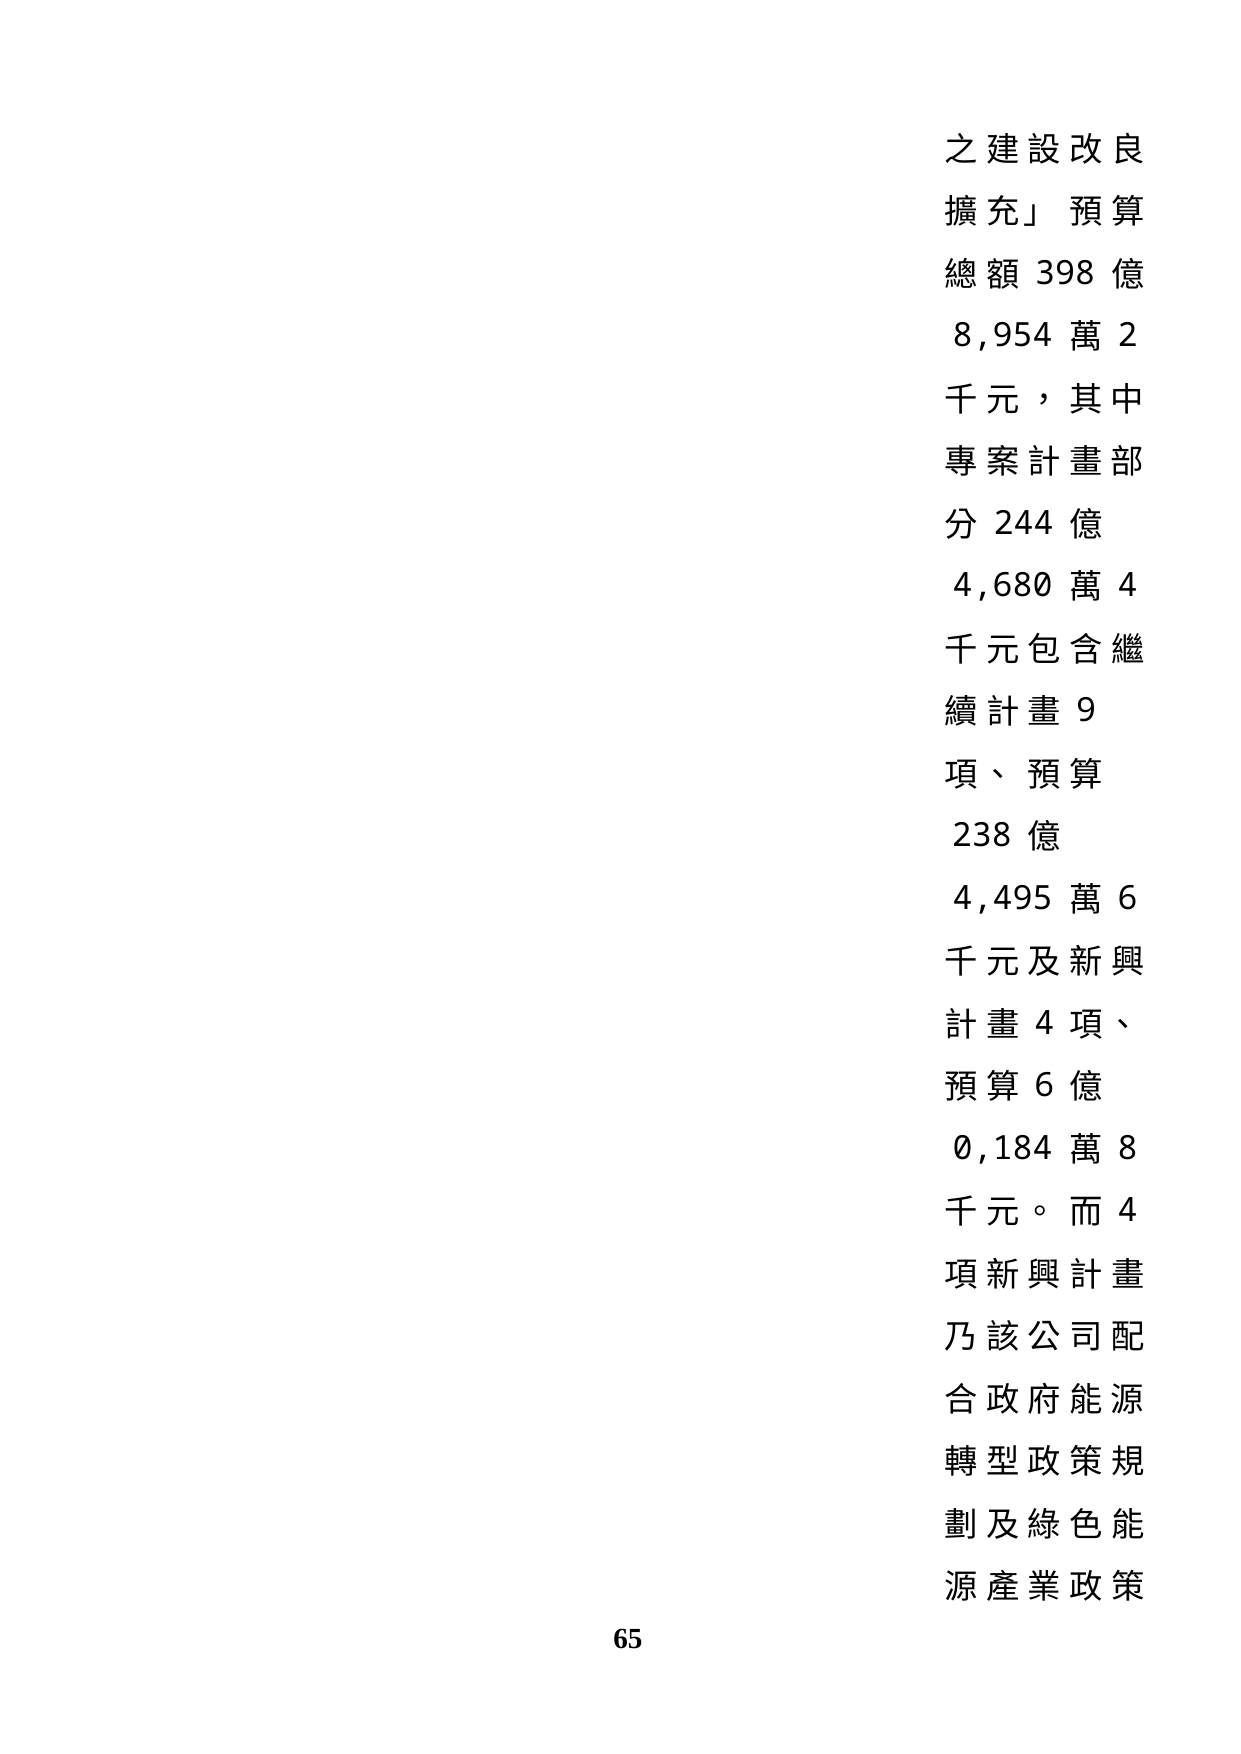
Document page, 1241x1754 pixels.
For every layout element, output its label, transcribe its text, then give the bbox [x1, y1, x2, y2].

list 之建設改良擴充」預算總額398億8,954萬2千元，其中專案計畫部分244億4,680萬4千元包含繼續計畫9項、預算238億4,495萬6千元及新興計畫4項、預算6億0,184萬8千元。而4項新興計畫乃該公司配合政府能源轉型政策規劃及綠色能源產業政策 [863, 105, 1148, 1605]
